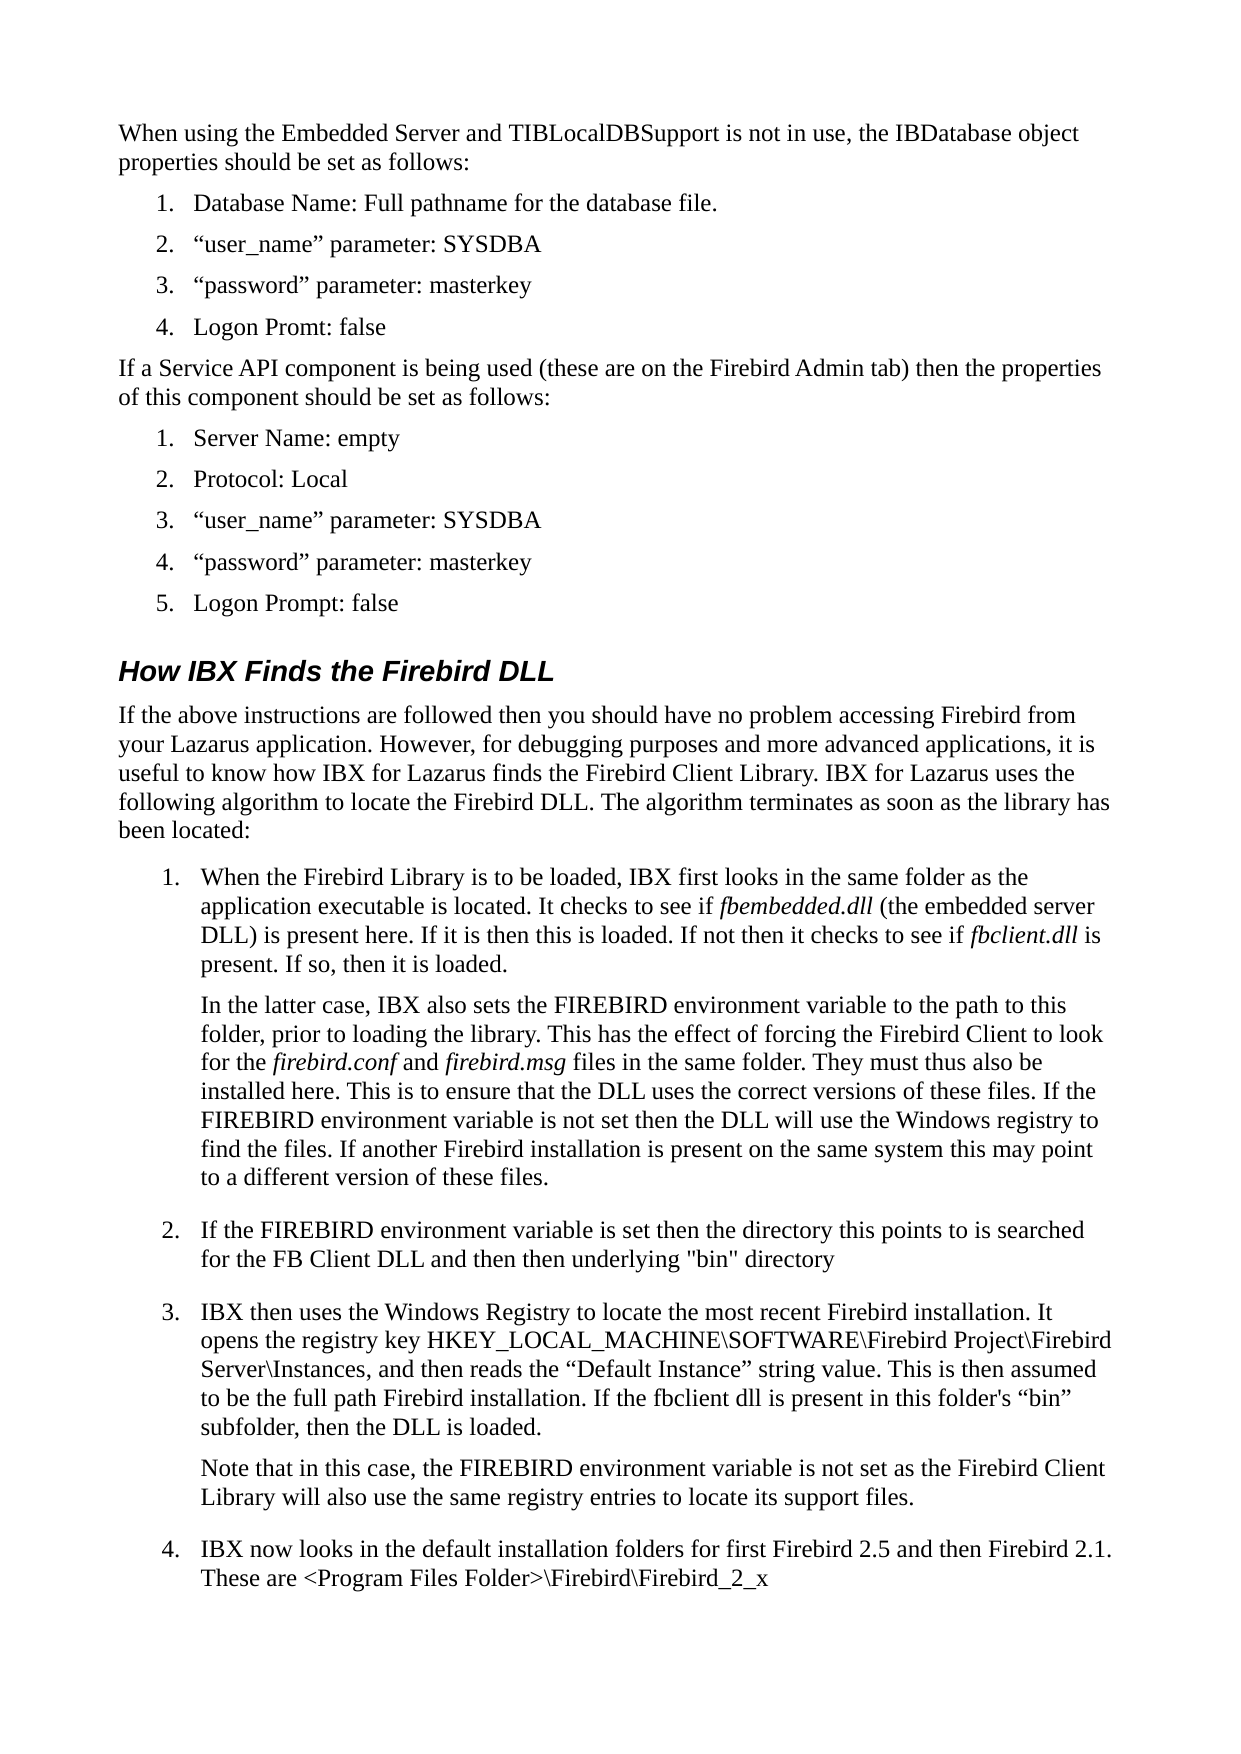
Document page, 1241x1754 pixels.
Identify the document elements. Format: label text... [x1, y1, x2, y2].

text If the above instructions are followed then you should have no problem accessing Firebird from your Lazarus application. However, for debugging purposes and more advanced applications, it is useful to know how IBX for Lazarus finds the Firebird Client Library. IBX for Lazarus uses the following algorithm to locate the Firebird DLL. The algorithm terminates as soon as the library has been located: [118, 700, 1122, 844]
list Logon Prompt: false [156, 588, 1122, 617]
table_cell [118, 1291, 195, 1528]
subtitle How IBX Finds the Firebird DLL [118, 654, 1122, 688]
list “user_name” parameter: SYSDBA [156, 506, 1122, 534]
table_cell [118, 1529, 195, 1610]
list Protocol: Local [156, 464, 1122, 493]
list Database Name: Full pathname for the database file. [156, 188, 1122, 217]
list Logon Promt: false [156, 312, 1122, 341]
table_cell IBX then uses the Windows Registry to locate the most recent Firebird installation. It opens the registry key HKEY_LOCAL_MACHINE\SOFTWARE\Firebird Project\Firebird Server\Instances, and then reads the “Default Instance” string value. This is then assumed to be the full path Firebird installation. If the fbclient dll is present in this folder's “bin” subfolder, then the DLL is loaded. Note that in this case, the FIREBIRD environment variable is not set as the Firebird Client Library will also use the same registry entries to locate its support files. [195, 1291, 1122, 1528]
table_cell IBX now looks in the default installation folders for first Firebird 2.5 and then Firebird 2.1. These are <Program Files Folder>\Firebird\Firebird_2_x [195, 1529, 1122, 1610]
list “user_name” parameter: SYSDBA [156, 229, 1122, 258]
list “password” parameter: masterkey [156, 271, 1122, 299]
list “password” parameter: masterkey [156, 547, 1122, 576]
table_cell If the FIREBIRD environment variable is set then the directory this points to is searched for the FB Client DLL and then then underlying "bin" directory [195, 1209, 1122, 1291]
table_cell [118, 1209, 195, 1291]
list Server Name: empty [156, 423, 1122, 452]
text If a Service API component is being used (these are on the Firebird Admin tab) then the properties of this component should be set as follows: [118, 353, 1122, 411]
table_header When the Firebird Library is to be loaded, IBX first looks in the same folder as the application executable is located. It checks to see if fbembedded.dll (the embedded server DLL) is present here. If it is then this is loaded. If not then it checks to see if fbclient.dll is present. If so, then it is loaded. In the latter case, IBX also sets the FIREBIRD environment variable to the path to this folder, prior to loading the library. This has the effect of forcing the Firebird Client to look for the firebird.conf and firebird.msg files in the same folder. They must thus also be installed here. This is to ensure that the DLL uses the correct versions of these files. If the FIREBIRD environment variable is not set then the DLL will use the Windows registry to find the files. If another Firebird installation is present on the same system this may point to a different version of these files. [195, 857, 1122, 1209]
text When using the Embedded Server and TIBLocalDBSupport is not in use, the IBDatabase object properties should be set as follows: [118, 118, 1122, 176]
table_header [118, 857, 195, 1209]
